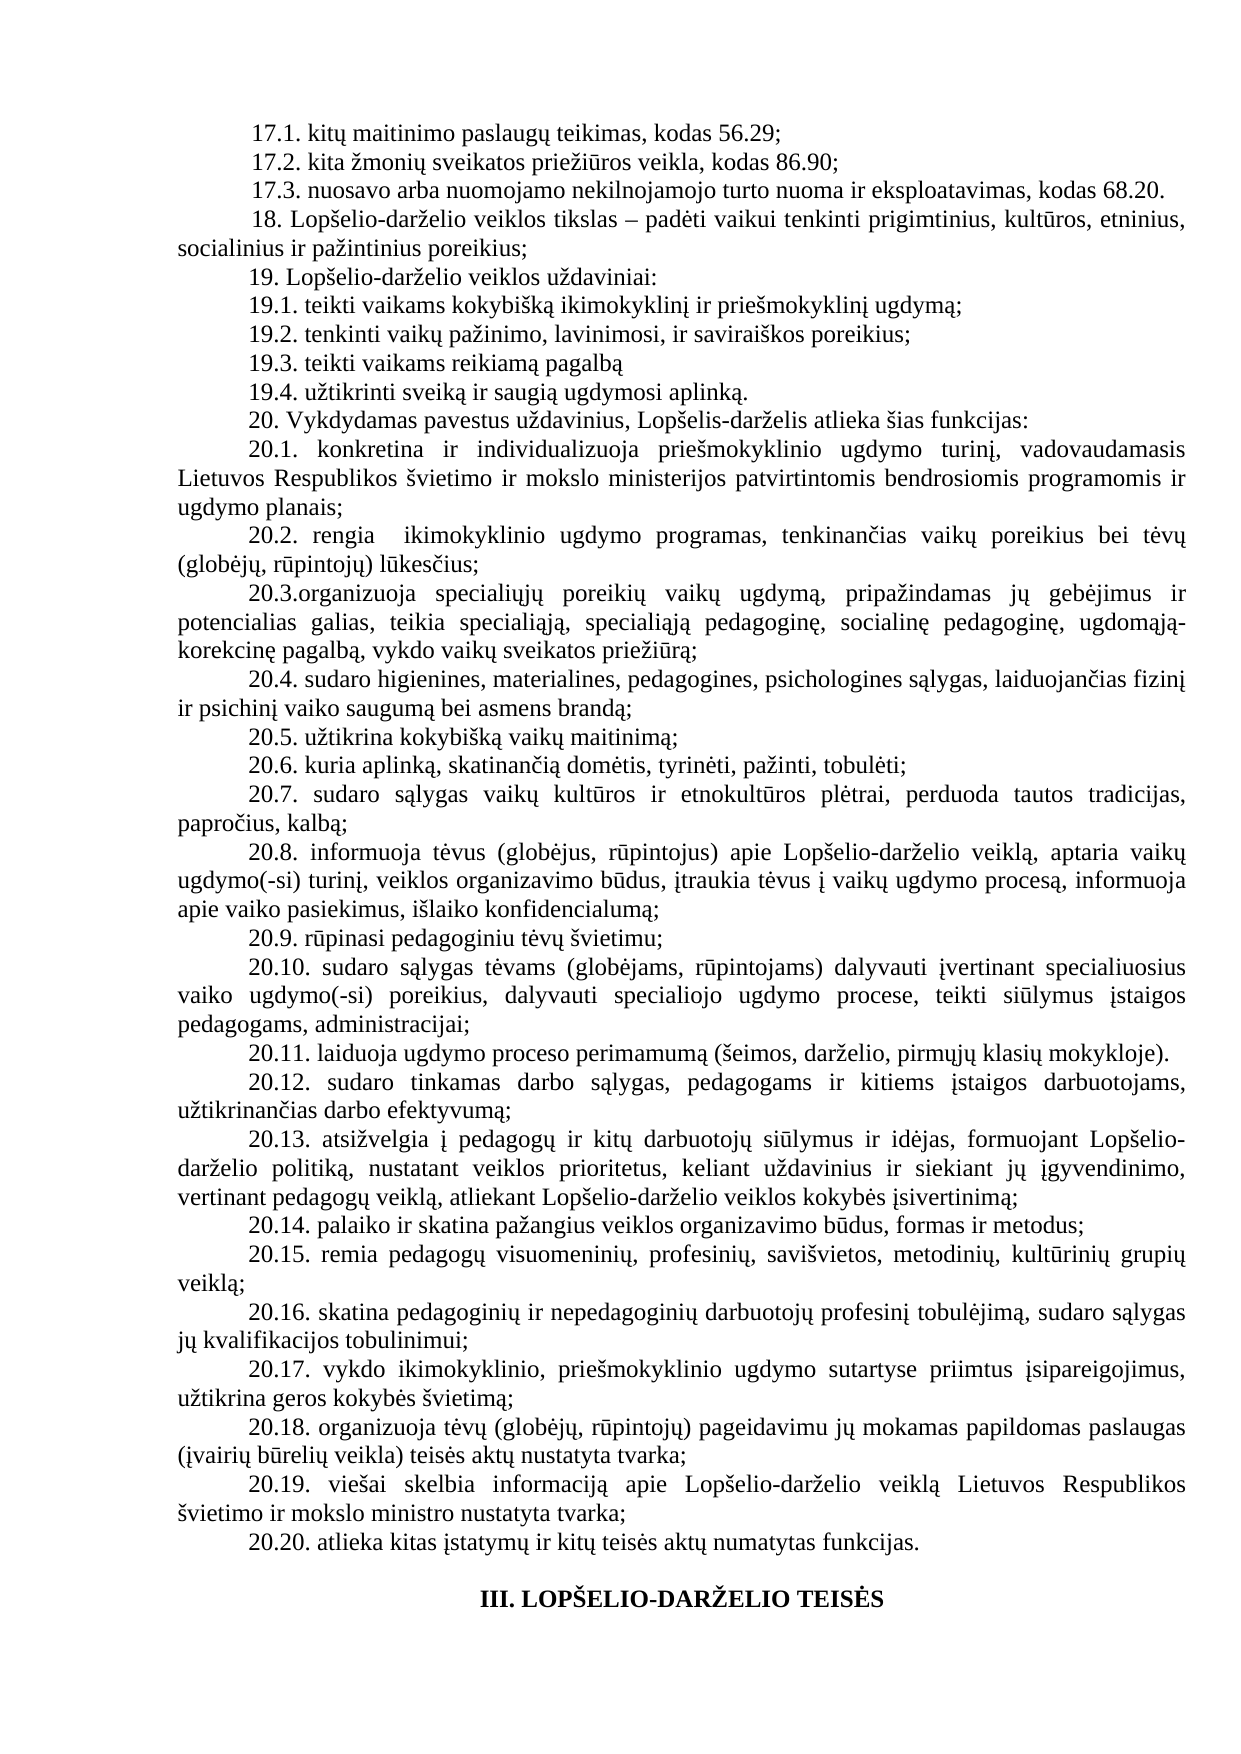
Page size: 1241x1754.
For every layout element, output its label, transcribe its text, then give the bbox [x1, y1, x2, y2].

text 20.7. sudaro sąlygas vaikų kultūros ir etnokultūros plėtrai, perduoda tautos tradicijas, papročius, kalbą; [177, 779, 1187, 837]
text 17.3. nuosavo arba nuomojamo nekilnojamojo turto nuoma ir eksploatavimas, kodas 68.20. [177, 176, 1181, 204]
text 20.4. sudaro higienines, materialines, pedagogines, psichologines sąlygas, laiduojančias fizinį ir psichinį vaiko saugumą bei asmens brandą; [177, 664, 1187, 722]
text 17.1. kitų maitinimo paslaugų teikimas, kodas 56.29; [177, 118, 1181, 147]
text 20. Vykdydamas pavestus uždavinius, Lopšelis-darželis atlieka šias funkcijas: [177, 406, 1187, 434]
text 19.4. užtikrinti sveiką ir saugią ugdymosi aplinką. [177, 377, 1187, 406]
text 20.20. atlieka kitas įstatymų ir kitų teisės aktų numatytas funkcijas. [177, 1527, 1187, 1556]
text 19.3. teikti vaikams reikiamą pagalbą [177, 348, 1187, 377]
text 20.10. sudaro sąlygas tėvams (globėjams, rūpintojams) dalyvauti įvertinant specialiuosius vaiko ugdymo(-si) poreikius, dalyvauti specialiojo ugdymo procese, teikti siūlymus įstaigos pedagogams, administracijai; [177, 952, 1187, 1038]
text 20.15. remia pedagogų visuomeninių, profesinių, savišvietos, metodinių, kultūrinių grupių veiklą; [177, 1239, 1187, 1297]
text 19. Lopšelio-darželio veiklos uždaviniai: [177, 262, 1187, 291]
text 20.18. organizuoja tėvų (globėjų, rūpintojų) pageidavimu jų mokamas papildomas paslaugas (įvairių būrelių veikla) teisės aktų nustatyta tvarka; [177, 1412, 1187, 1469]
text 20.1. konkretina ir individualizuoja priešmokyklinio ugdymo turinį, vadovaudamasis Lietuvos Respublikos švietimo ir mokslo ministerijos patvirtintomis bendrosiomis programomis ir ugdymo planais; [177, 434, 1187, 521]
text 20.14. palaiko ir skatina pažangius veiklos organizavimo būdus, formas ir metodus; [177, 1211, 1187, 1239]
text 20.16. skatina pedagoginių ir nepedagoginių darbuotojų profesinį tobulėjimą, sudaro sąlygas jų kvalifikacijos tobulinimui; [177, 1297, 1187, 1354]
text 17.2. kita žmonių sveikatos priežiūros veikla, kodas 86.90; [177, 147, 1181, 176]
text 20.2. rengia ikimokyklinio ugdymo programas, tenkinančias vaikų poreikius bei tėvų (globėjų, rūpintojų) lūkesčius; [177, 521, 1187, 578]
text 20.3.organizuoja specialiųjų poreikių vaikų ugdymą, pripažindamas jų gebėjimus ir potencialias galias, teikia specialiąją, specialiąją pedagoginę, socialinę pedagoginę, ugdomąją-korekcinę pagalbą, vykdo vaikų sveikatos priežiūrą; [177, 578, 1187, 664]
text 19.1. teikti vaikams kokybišką ikimokyklinį ir priešmokyklinį ugdymą; [177, 291, 1187, 319]
text 20.19. viešai skelbia informaciją apie Lopšelio-darželio veiklą Lietuvos Respublikos švietimo ir mokslo ministro nustatyta tvarka; [177, 1469, 1187, 1527]
text 18. Lopšelio-darželio veiklos tikslas – padėti vaikui tenkinti prigimtinius, kultūros, etninius, socialinius ir pažintinius poreikius; [177, 204, 1187, 262]
text 20.6. kuria aplinką, skatinančią domėtis, tyrinėti, pažinti, tobulėti; [177, 751, 1187, 779]
text 20.5. užtikrina kokybišką vaikų maitinimą; [177, 722, 1187, 751]
text 20.12. sudaro tinkamas darbo sąlygas, pedagogams ir kitiems įstaigos darbuotojams, užtikrinančias darbo efektyvumą; [177, 1067, 1187, 1124]
text III. LOPŠELIO-DARŽELIO TEISĖS [177, 1584, 1187, 1613]
text 20.17. vykdo ikimokyklinio, priešmokyklinio ugdymo sutartyse priimtus įsipareigojimus, užtikrina geros kokybės švietimą; [177, 1354, 1187, 1412]
text 20.9. rūpinasi pedagoginiu tėvų švietimu; [177, 923, 1187, 952]
text 20.11. laiduoja ugdymo proceso perimamumą (šeimos, darželio, pirmųjų klasių mokykloje). [177, 1038, 1187, 1067]
text 20.8. informuoja tėvus (globėjus, rūpintojus) apie Lopšelio-darželio veiklą, aptaria vaikų ugdymo(-si) turinį, veiklos organizavimo būdus, įtraukia tėvus į vaikų ugdymo procesą, informuoja apie vaiko pasiekimus, išlaiko konfidencialumą; [177, 837, 1187, 923]
text 20.13. atsižvelgia į pedagogų ir kitų darbuotojų siūlymus ir idėjas, formuojant Lopšelio-darželio politiką, nustatant veiklos prioritetus, keliant uždavinius ir siekiant jų įgyvendinimo, vertinant pedagogų veiklą, atliekant Lopšelio-darželio veiklos kokybės įsivertinimą; [177, 1124, 1187, 1211]
text 19.2. tenkinti vaikų pažinimo, lavinimosi, ir saviraiškos poreikius; [177, 319, 1187, 348]
